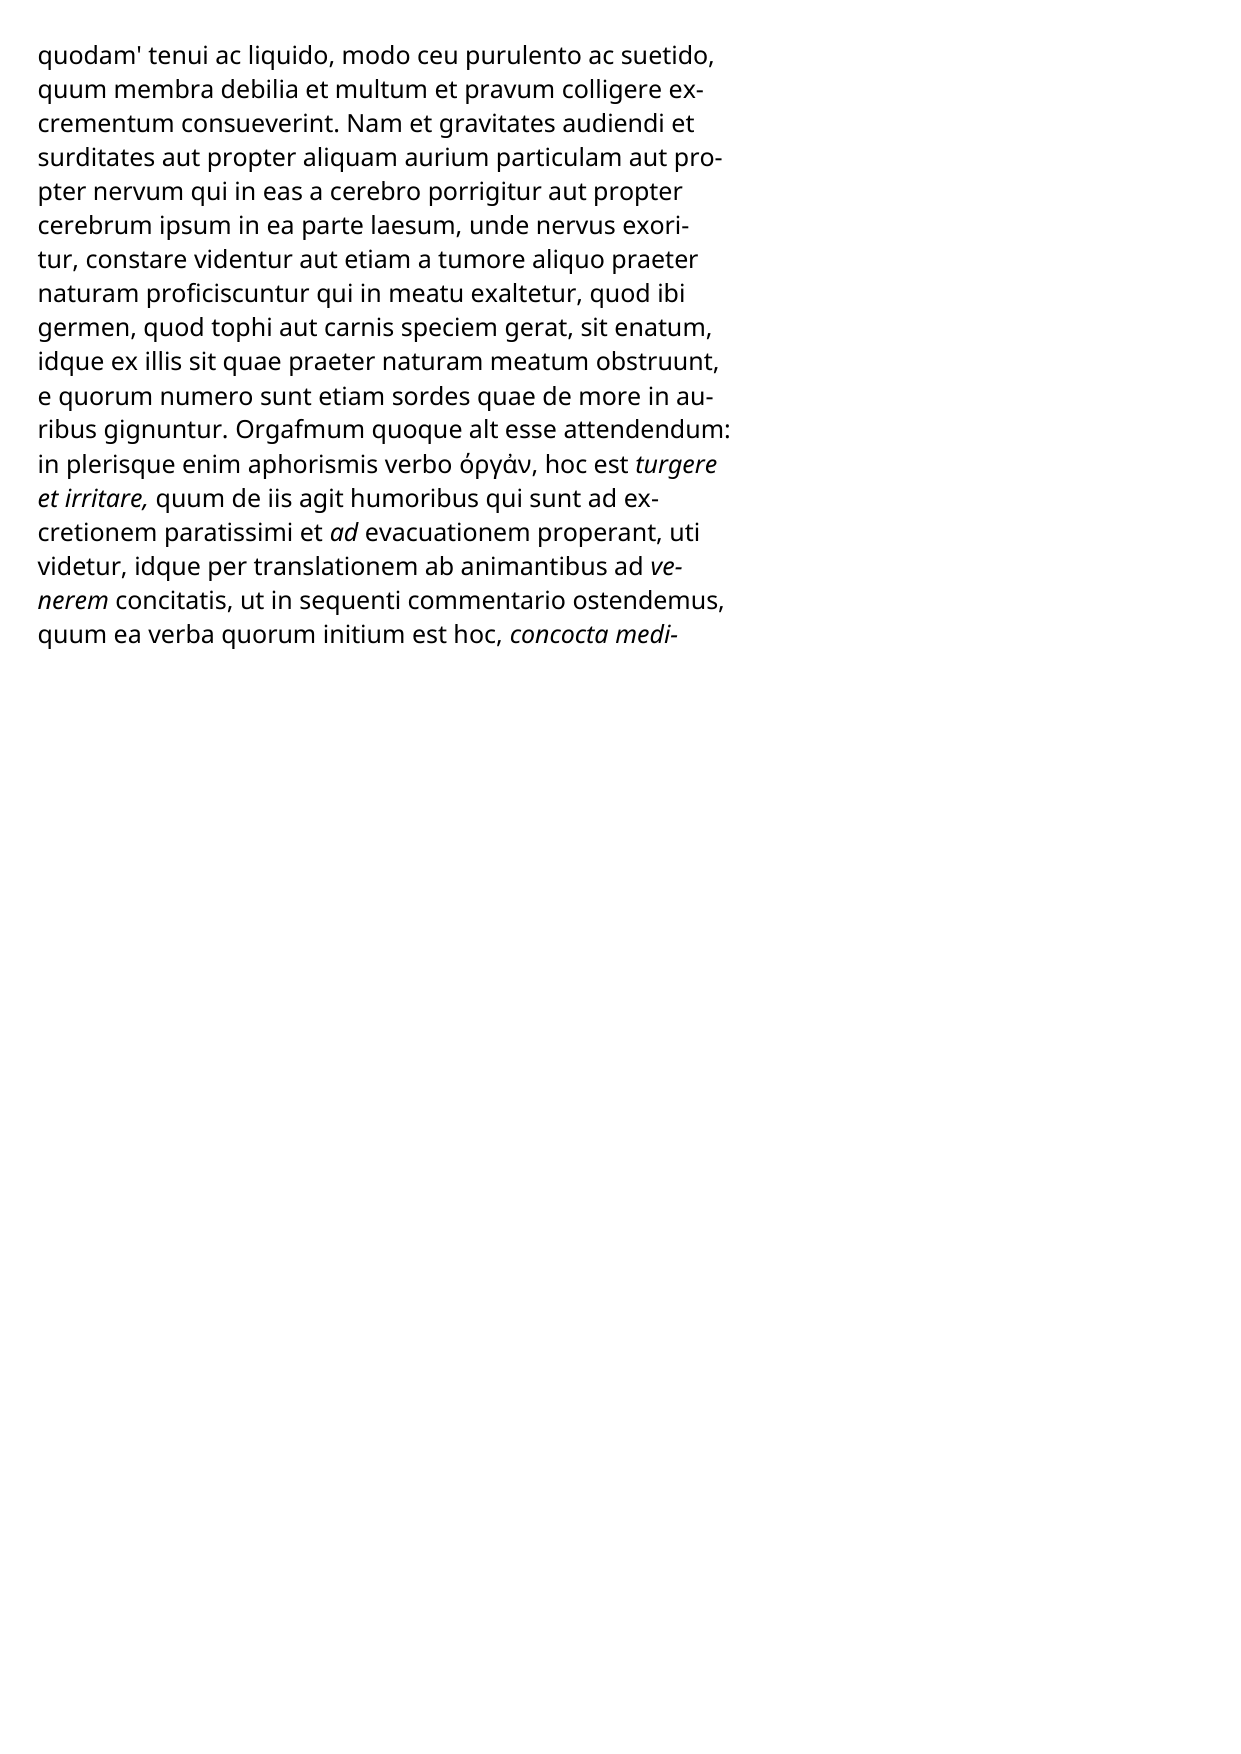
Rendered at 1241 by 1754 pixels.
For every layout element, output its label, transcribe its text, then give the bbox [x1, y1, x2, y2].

text quodam' tenui ac liquido, modo ceu purulento ac suetido, quum membra debilia et multum et pravum colligere ex- crementum consueverint. Nam et gravitates audiendi et surditates aut propter aliquam aurium particulam aut pro- pter nervum qui in eas a cerebro porrigitur aut propter cerebrum ipsum in ea parte laesum, unde nervus exori- tur, constare videntur aut etiam a tumore aliquo praeter naturam proficiscuntur qui in meatu exaltetur, quod ibi germen, quod tophi aut carnis speciem gerat, sit enatum, idque ex illis sit quae praeter naturam meatum obstruunt, e quorum numero sunt etiam sordes quae de more in au- ribus gignuntur. Orgafmum quoque alt esse attendendum: in plerisque enim aphorismis verbo όργἀν, hoc est turgere et irritare, quum de iis agit humoribus qui sunt ad ex- cretionem paratissimi et ad evacuationem properant, uti videtur, idque per translationem ab animantibus ad ve- nerem concitatis, ut in sequenti commentario ostendemus, quum ea verba quorum initium est hoc, concocta medi- [37, 37, 1203, 651]
